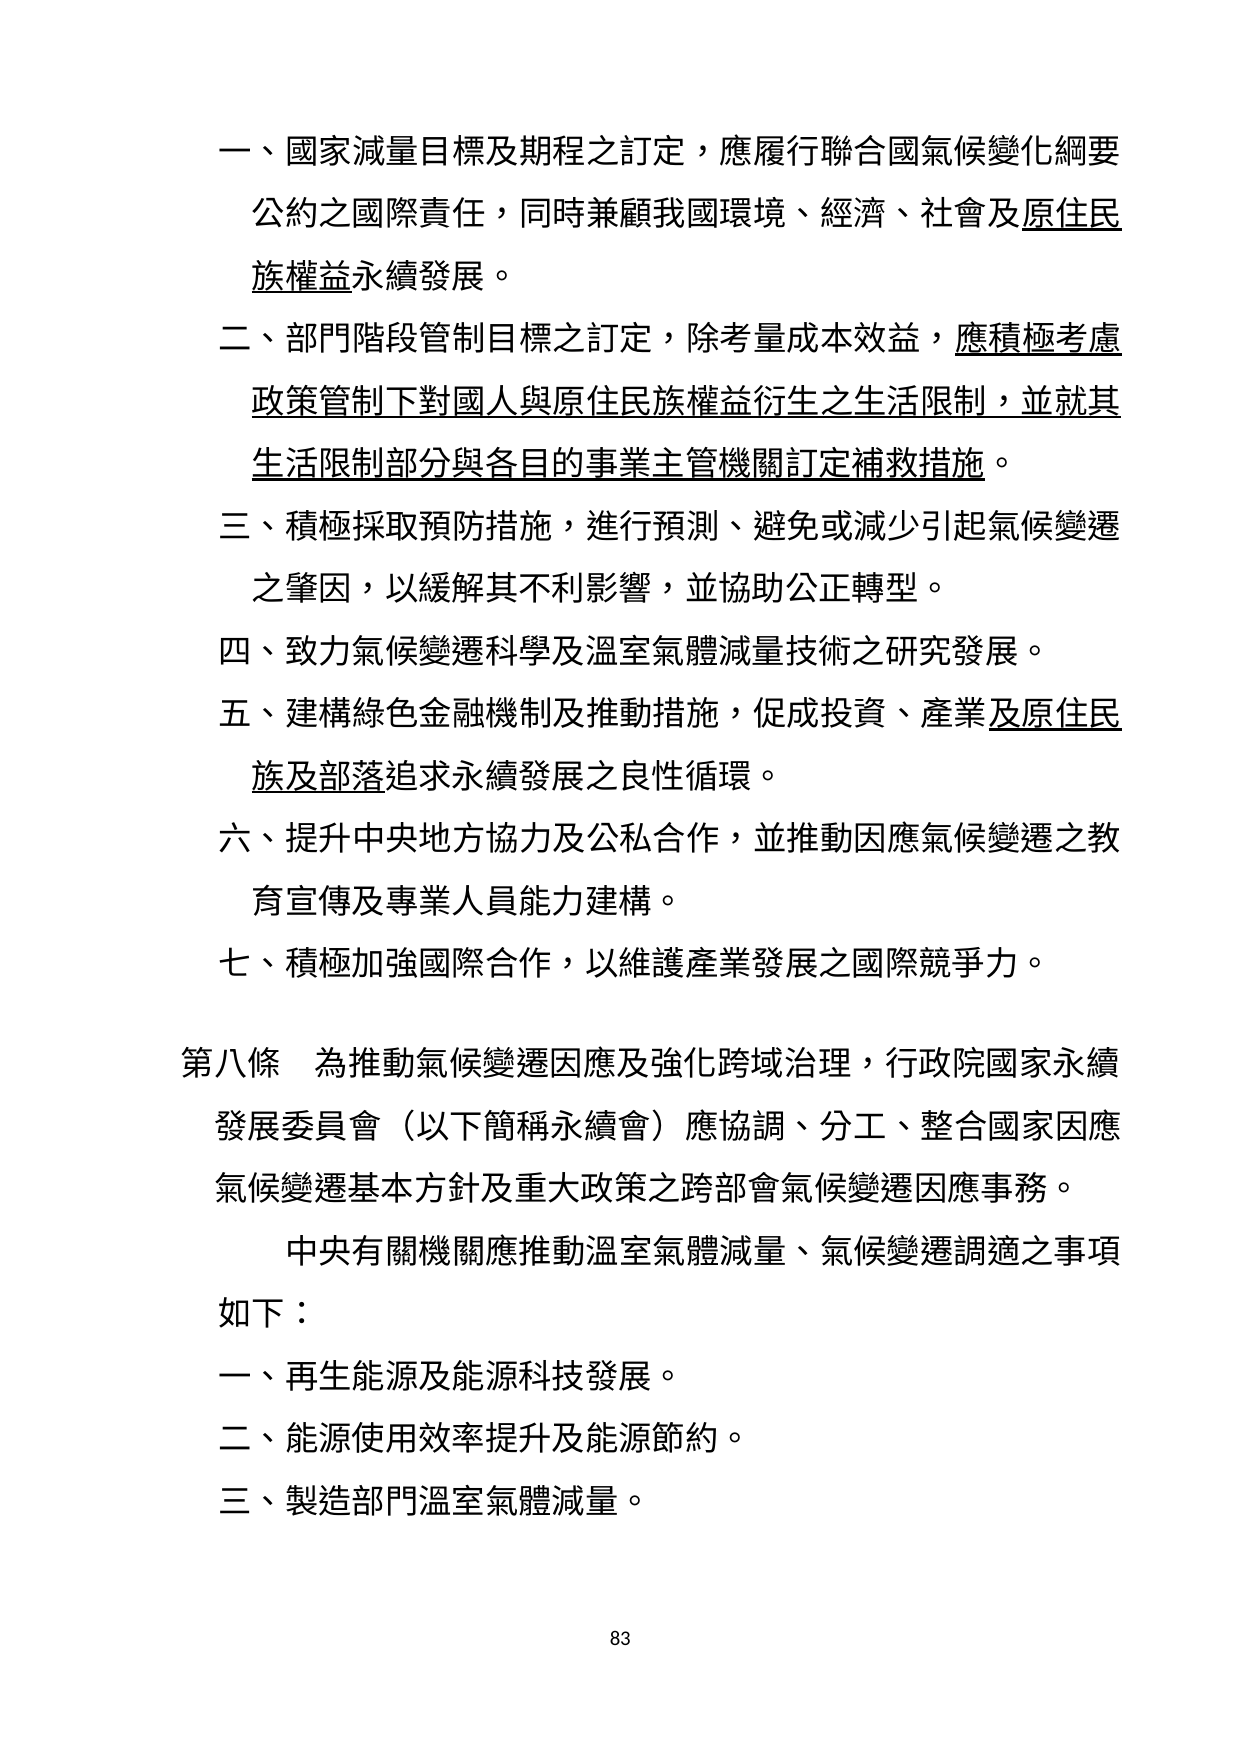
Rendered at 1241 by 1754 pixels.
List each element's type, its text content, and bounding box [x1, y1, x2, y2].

text 第八條 為推動氣候變遷因應及強化跨域治理，行政院國家永續發展委員會（以下簡稱永續會）應協調、分工、整合國家因應氣候變遷基本方針及重大政策之跨部會氣候變遷因應事務。 [181, 1019, 1122, 1207]
text 四、致力氣候變遷科學及溫室氣體減量技術之研究發展。 [218, 607, 1122, 669]
text 七、積極加強國際合作，以維護產業發展之國際競爭力。 [218, 919, 1122, 982]
text 中央有關機關應推動溫室氣體減量、氣候變遷調適之事項如下： [218, 1207, 1122, 1332]
text 五、建構綠色金融機制及推動措施，促成投資、產業及原住民族及部落追求永續發展之良性循環。 [218, 669, 1122, 794]
text 三、製造部門溫室氣體減量。 [218, 1457, 1122, 1519]
text 二、部門階段管制目標之訂定，除考量成本效益，應積極考慮政策管制下對國人與原住民族權益衍生之生活限制，並就其生活限制部分與各目的事業主管機關訂定補救措施。 [218, 294, 1122, 482]
text 一、國家減量目標及期程之訂定，應履行聯合國氣候變化綱要公約之國際責任，同時兼顧我國環境、經濟、社會及原住民族權益永續發展。 [218, 107, 1122, 294]
text 六、提升中央地方協力及公私合作，並推動因應氣候變遷之教育宣傳及專業人員能力建構。 [218, 794, 1122, 919]
text 三、積極採取預防措施，進行預測、避免或減少引起氣候變遷之肇因，以緩解其不利影響，並協助公正轉型。 [218, 482, 1122, 607]
text 二、能源使用效率提升及能源節約。 [218, 1394, 1122, 1457]
text 一、再生能源及能源科技發展。 [218, 1332, 1122, 1394]
